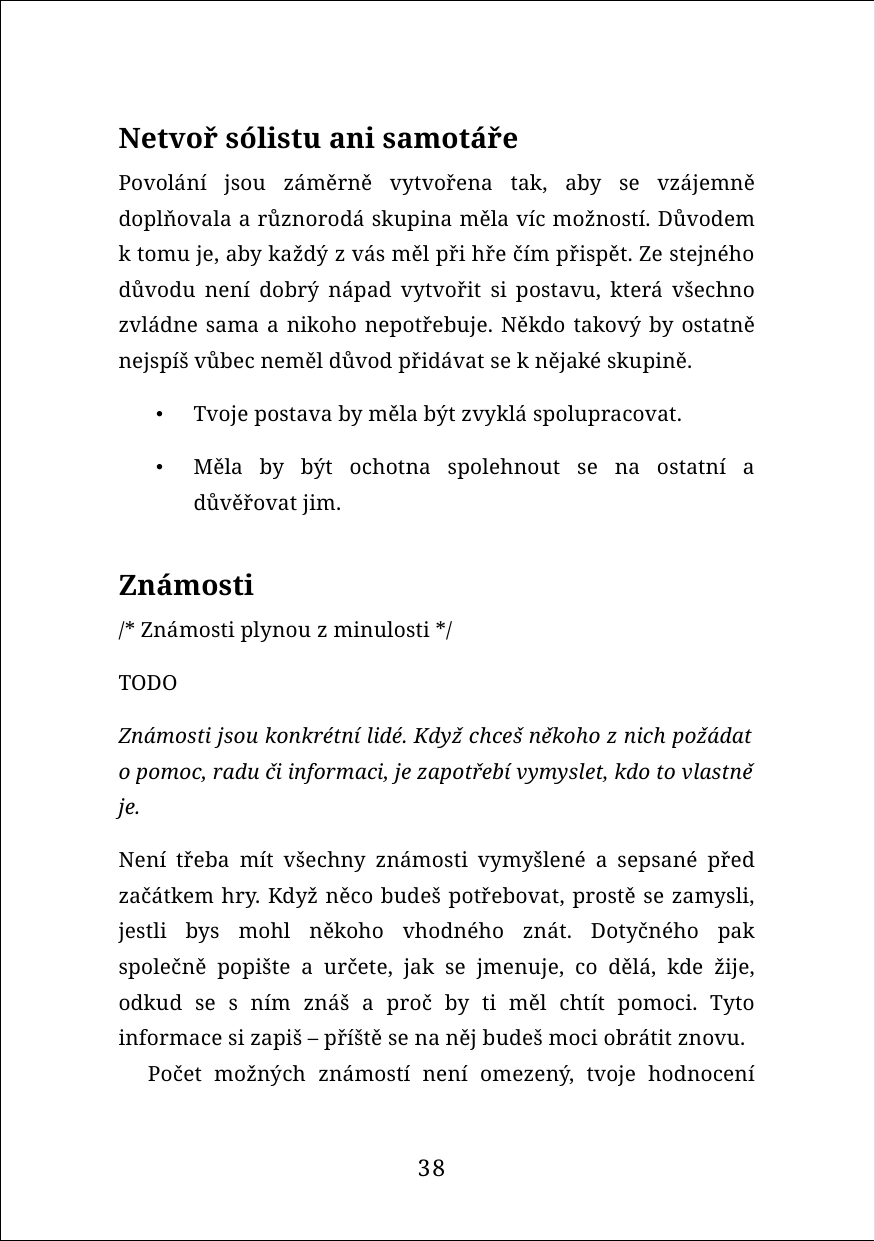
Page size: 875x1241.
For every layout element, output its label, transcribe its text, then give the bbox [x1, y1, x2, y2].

subtitle Známosti [118, 565, 756, 603]
text Není třeba mít všechny známosti vymyšlené a sepsané před začátkem hry. Když něco budeš potřebovat, prostě se zamysli, jestli bys mohl někoho vhodného znát. Dotyčného pak společně popište a určete, jak se jmenuje, co dělá, kde žije, odkud se s ním znáš a proč by ti měl chtít pomoci. Tyto informace si zapiš – příště se na něj budeš moci obrátit znovu. Počet možných známostí není omezený, tvoje hodnocení [118, 846, 756, 1087]
subtitle Netvoř sólistu ani samotáře [118, 118, 756, 157]
text Známosti jsou konkrétní lidé. Když chceš někoho z nich požádat o pomoc, radu či informaci, je zapotřebí vymyslet, kdo to vlastně je. [118, 721, 756, 821]
text Povolání jsou záměrně vytvořena tak, aby se vzájemně doplňovala a různorodá skupina měla víc možností. Důvodem k tomu je, aby každý z vás měl při hře čím přispět. Ze stejného důvodu není dobrý nápad vytvořit si postavu, která všechno zvládne sama a nikoho nepotřebuje. Někdo takový by ostatně nejspíš vůbec neměl důvod přidávat se k nějaké skupině. [118, 168, 756, 374]
list Měla by být ochotna spolehnout se na ostatní a důvěřovat jim. [156, 452, 756, 516]
text /* Známosti plynou z minulosti */ [118, 615, 756, 643]
text TODO [118, 668, 756, 697]
list Tvoje postava by měla být zvyklá spolupracovat. [156, 399, 756, 428]
